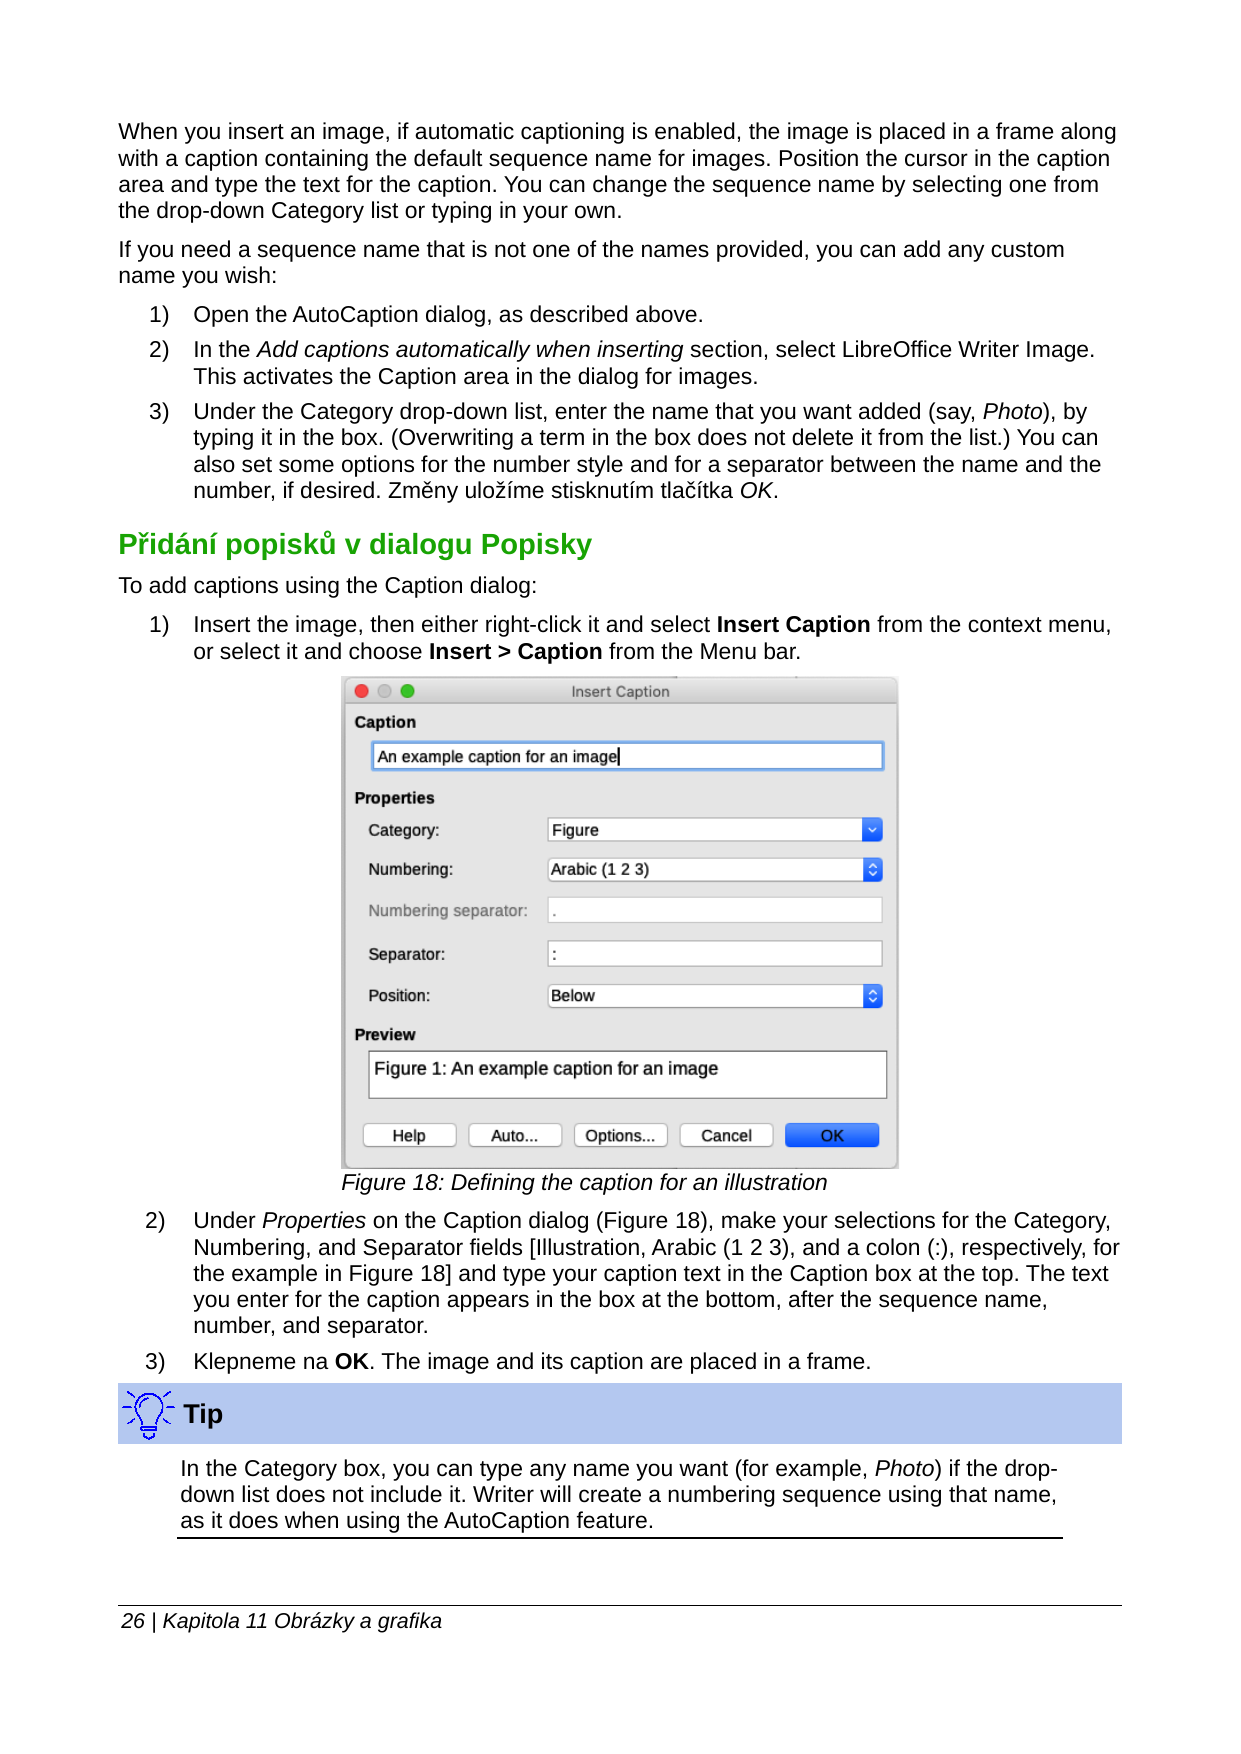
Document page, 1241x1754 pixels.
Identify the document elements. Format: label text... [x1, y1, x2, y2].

text Figure 18: Defining the caption for an illustration [341, 1169, 899, 1195]
list Open the AutoCaption dialog, as described above. [169, 301, 1122, 328]
list Klepneme na OK. The image and its caption are placed in a frame. [165, 1348, 1122, 1374]
list Insert the image, then either right-click it and select Insert Caption from the context menu, or select it and choose Insert > Caption from the Menu bar. [169, 611, 1122, 664]
list To add captions using the Caption dialog: [118, 572, 1122, 599]
subtitle Přidání popisků v dialogu Popisky [118, 527, 1122, 561]
text In the Category box, you can type any name you want (for example, Photo) if the drop-down list does not include it. Writer will create a numbering sequence using that name, as it does when using the AutoCaption feature. [177, 1452, 1063, 1537]
list Under Properties on the Caption dialog (Figure 18), make your selections for the Category, Numbering, and Separator fields [Illustration, Arabic (1 2 3), and a colon (:), respectively, for the example in Figure 18] and type your caption text in the Caption box at the top. The text you enter for the caption appears in the box at the bottom, after the sequence name, number, and separator. [165, 1207, 1122, 1339]
picture [119, 1383, 179, 1444]
list Under the Category drop-down list, enter the name that you want added (say, Photo), by typing it in the box. (Overwriting a term in the box does not delete it from the list.) You can also set some options for the number style and for a separator between the name and the number, if desired. Změny uložíme stisknutím tlačítka OK. [169, 398, 1122, 503]
text When you insert an image, if automatic captioning is enabled, the image is placed in a frame along with a caption containing the default sequence name for images. Position the cursor in the caption area and type the text for the caption. You can change the sequence name by selecting one from the drop-down Category list or typing in your own. [118, 118, 1122, 223]
picture [341, 676, 900, 1169]
text If you need a sequence name that is not one of the names provided, you can add any custom name you wish: [118, 236, 1122, 289]
subtitle Tip [179, 1383, 1122, 1444]
list In the Add captions automatically when inserting section, select LibreOffice Writer Image. This activates the Caption area in the dialog for images. [169, 336, 1122, 389]
